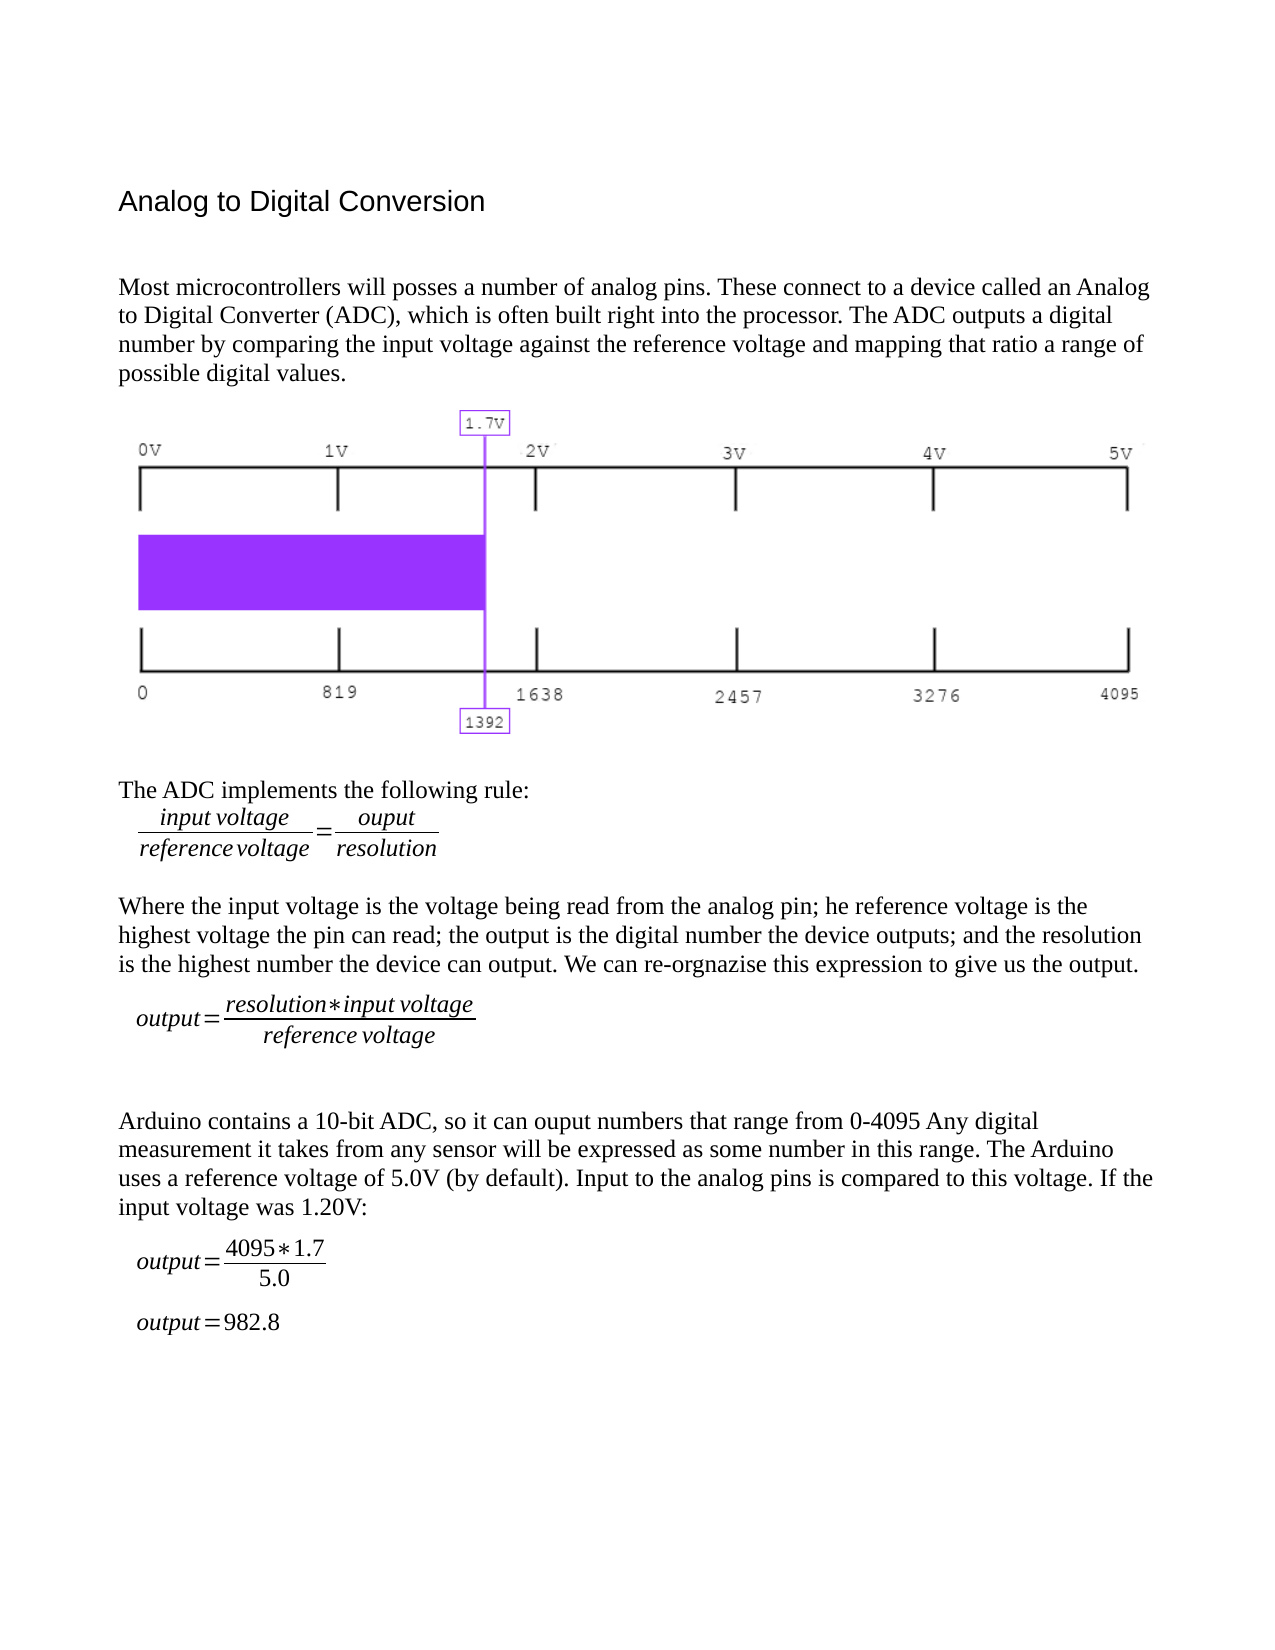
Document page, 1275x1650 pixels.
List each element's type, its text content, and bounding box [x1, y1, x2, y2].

text Arduino contains a 10-bit ADC, so it can ouput numbers that range from 0-4095 Any digital measurement it takes from any sensor will be expressed as some number in this range. The Arduino uses a reference voltage of 5.0V (by default). Input to the analog pins is compared to this voltage. If the input voltage was 1.20V: [118, 1106, 1157, 1221]
picture [115, 410, 1154, 734]
text The ADC implements the following rule: Where the input voltage is the voltage being read from the analog pin; he reference voltage is the highest voltage the pin can read; the output is the digital number the device outputs; and the resolution is the highest number the device can output. We can re-orgnazise this expression to give us the output. [118, 775, 1157, 978]
text Most microcontrollers will posses a number of analog pins. These connect to a device called an Analog to Digital Converter (ADC), which is often built right into the processor. The ADC outputs a digital number by comparing the input voltage against the reference voltage and mapping that ratio a range of possible digital values. [118, 272, 1157, 387]
subtitle Analog to Digital Conversion [118, 184, 1157, 218]
